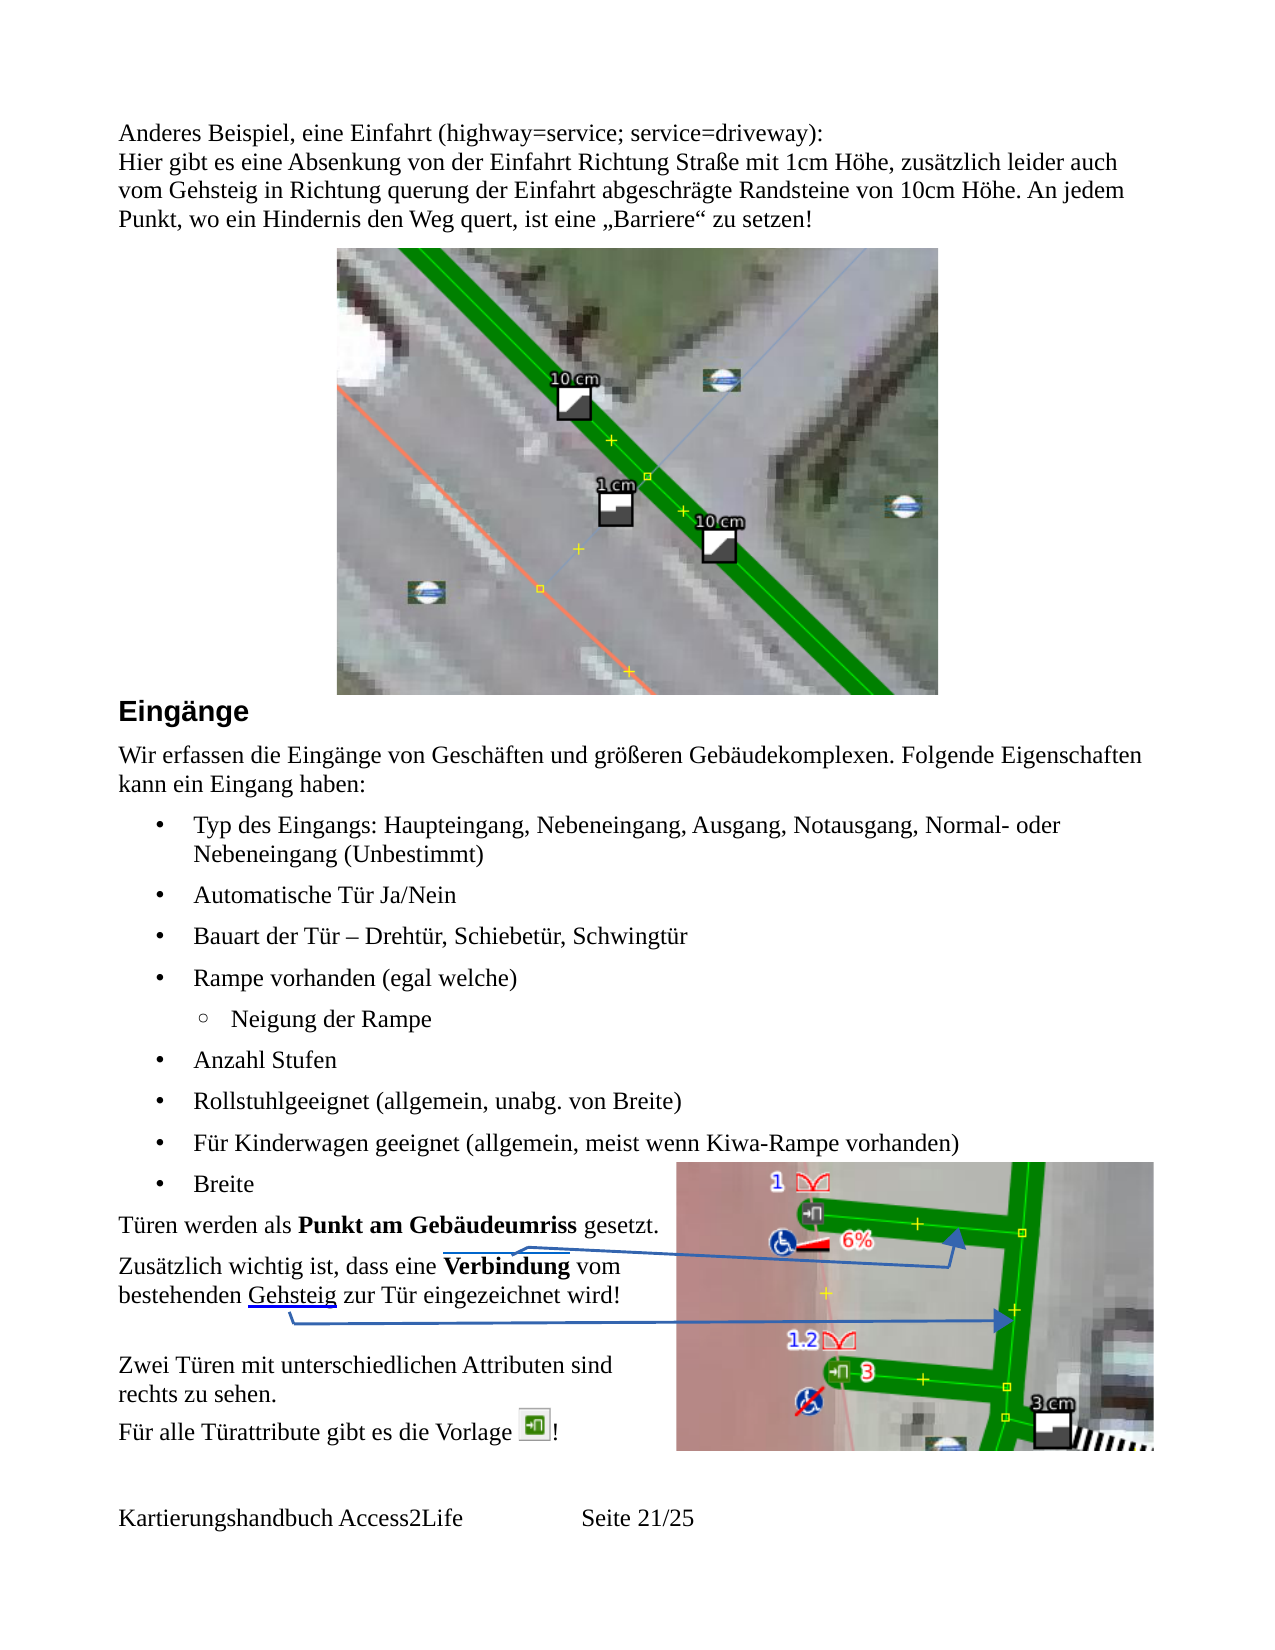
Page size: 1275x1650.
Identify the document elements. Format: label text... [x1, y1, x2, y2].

text Zusätzlich wichtig ist, dass eine Verbindung vom bestehenden Gehsteig zur Tür eingezeichnet wird! [118, 1251, 676, 1309]
list Breite [156, 1169, 676, 1198]
text Anderes Beispiel, eine Einfahrt (highway=service; service=driveway): [118, 118, 1157, 147]
list Rollstuhlgeeignet (allgemein, unabg. von Breite) [156, 1086, 1157, 1115]
picture [676, 1162, 1154, 1451]
picture [518, 1407, 552, 1441]
list Anzahl Stufen [156, 1045, 1157, 1074]
text Für alle Türattribute gibt es die Vorlage ! [118, 1408, 676, 1446]
list Neigung der Rampe [193, 1004, 1157, 1033]
text Zwei Türen mit unterschiedlichen Attributen sind rechts zu sehen. [118, 1350, 676, 1408]
list Für Kinderwagen geeignet (allgemein, meist wenn Kiwa-Rampe vorhanden) [156, 1128, 1157, 1156]
list Typ des Eingangs: Haupteingang, Nebeneingang, Ausgang, Notausgang, Normal- oder Nebeneingang (Unbestimmt) [156, 810, 1157, 868]
text Türen werden als Punkt am Gebäudeumriss gesetzt. [118, 1210, 676, 1239]
list Rampe vorhanden (egal welche) [156, 963, 1157, 991]
list Automatische Tür Ja/Nein [156, 880, 1157, 909]
text Wir erfassen die Eingänge von Geschäften und größeren Gebäudekomplexen. Folgende Eigenschaften kann ein Eingang haben: [118, 740, 1157, 798]
picture [336, 248, 939, 695]
text Hier gibt es eine Absenkung von der Einfahrt Richtung Straße mit 1cm Höhe, zusätzlich leider auch vom Gehsteig in Richtung querung der Einfahrt abgeschrägte Randsteine von 10cm Höhe. An jedem Punkt, wo ein Hindernis den Weg quert, ist eine „Barriere“ zu setzen! [118, 147, 1157, 233]
subtitle Eingänge [118, 695, 1157, 728]
list Bauart der Tür – Drehtür, Schiebetür, Schwingtür [156, 921, 1157, 950]
